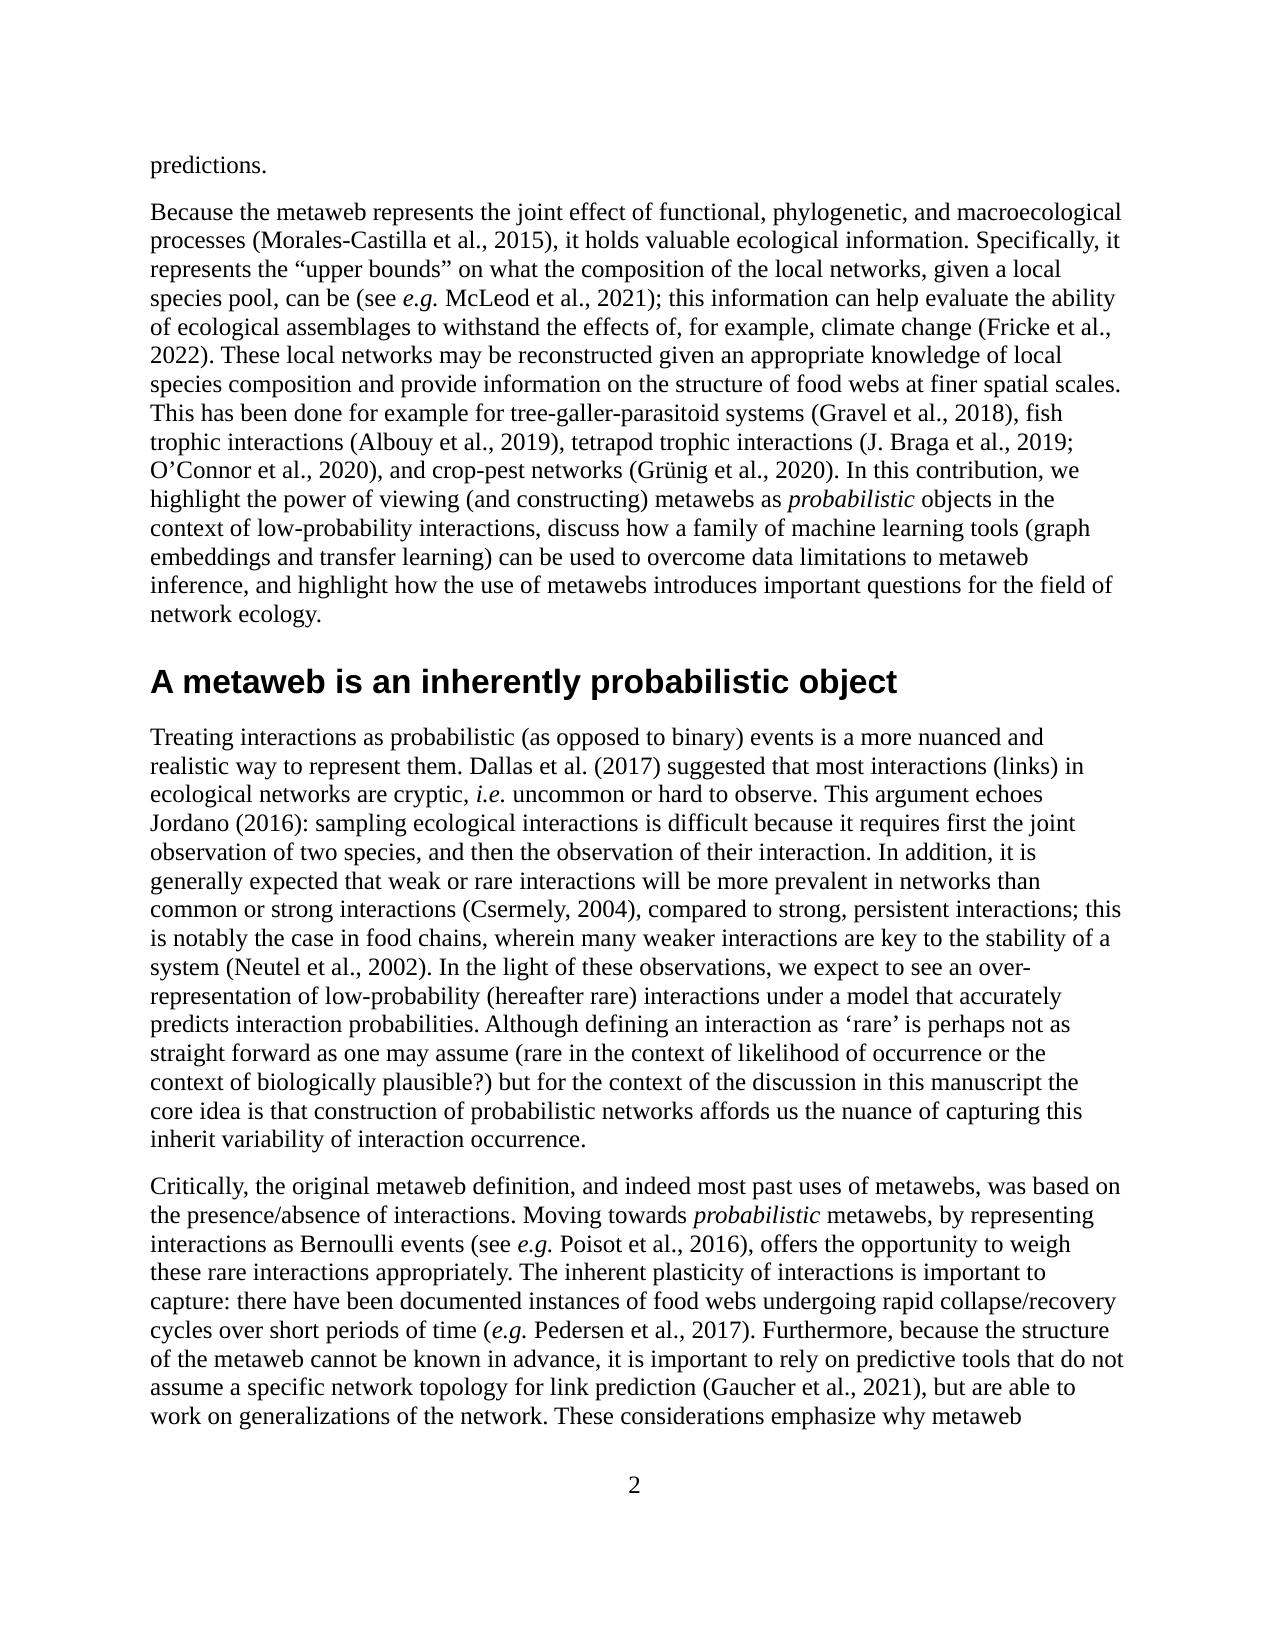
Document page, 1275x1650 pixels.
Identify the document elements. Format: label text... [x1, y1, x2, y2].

text Treating interactions as probabilistic (as opposed to binary) events is a more nuanced and realistic way to represent them. Dallas et al. (2017) suggested that most interactions (links) in ecological networks are cryptic, i.e. uncommon or hard to observe. This argument echoes Jordano (2016): sampling ecological interactions is difficult because it requires first the joint observation of two species, and then the observation of their interaction. In addition, it is generally expected that weak or rare interactions will be more prevalent in networks than common or strong interactions (Csermely, 2004), compared to strong, persistent interactions; this is notably the case in food chains, wherein many weaker interactions are key to the stability of a system (Neutel et al., 2002). In the light of these observations, we expect to see an over-representation of low-probability (hereafter rare) interactions under a model that accurately predicts interaction probabilities. Although defining an interaction as ‘rare’ is perhaps not as straight forward as one may assume (rare in the context of likelihood of occurrence or the context of biologically plausible?) but for the context of the discussion in this manuscript the core idea is that construction of probabilistic networks affords us the nuance of capturing this inherit variability of interaction occurrence. [150, 722, 1125, 1153]
text predictions. [150, 150, 1125, 179]
subtitle A metaweb is an inherently probabilistic object [150, 662, 1125, 701]
text Because the metaweb represents the joint effect of functional, phylogenetic, and macroecological processes (Morales-Castilla et al., 2015), it holds valuable ecological information. Specifically, it represents the “upper bounds” on what the composition of the local networks, given a local species pool, can be (see e.g. McLeod et al., 2021); this information can help evaluate the ability of ecological assemblages to withstand the effects of, for example, climate change (Fricke et al., 2022). These local networks may be reconstructed given an appropriate knowledge of local species composition and provide information on the structure of food webs at finer spatial scales. This has been done for example for tree-galler-parasitoid systems (Gravel et al., 2018), fish trophic interactions (Albouy et al., 2019), tetrapod trophic interactions (J. Braga et al., 2019; O’Connor et al., 2020), and crop-pest networks (Grünig et al., 2020). In this contribution, we highlight the power of viewing (and constructing) metawebs as probabilistic objects in the context of low-probability interactions, discuss how a family of machine learning tools (graph embeddings and transfer learning) can be used to overcome data limitations to metaweb inference, and highlight how the use of metawebs introduces important questions for the field of network ecology. [150, 197, 1125, 628]
text Critically, the original metaweb definition, and indeed most past uses of metawebs, was based on the presence/absence of interactions. Moving towards probabilistic metawebs, by representing interactions as Bernoulli events (see e.g. Poisot et al., 2016), offers the opportunity to weigh these rare interactions appropriately. The inherent plasticity of interactions is important to capture: there have been documented instances of food webs undergoing rapid collapse/recovery cycles over short periods of time (e.g. Pedersen et al., 2017). Furthermore, because the structure of the metaweb cannot be known in advance, it is important to rely on predictive tools that do not assume a specific network topology for link prediction (Gaucher et al., 2021), but are able to work on generalizations of the network. These considerations emphasize why metaweb [150, 1171, 1125, 1430]
